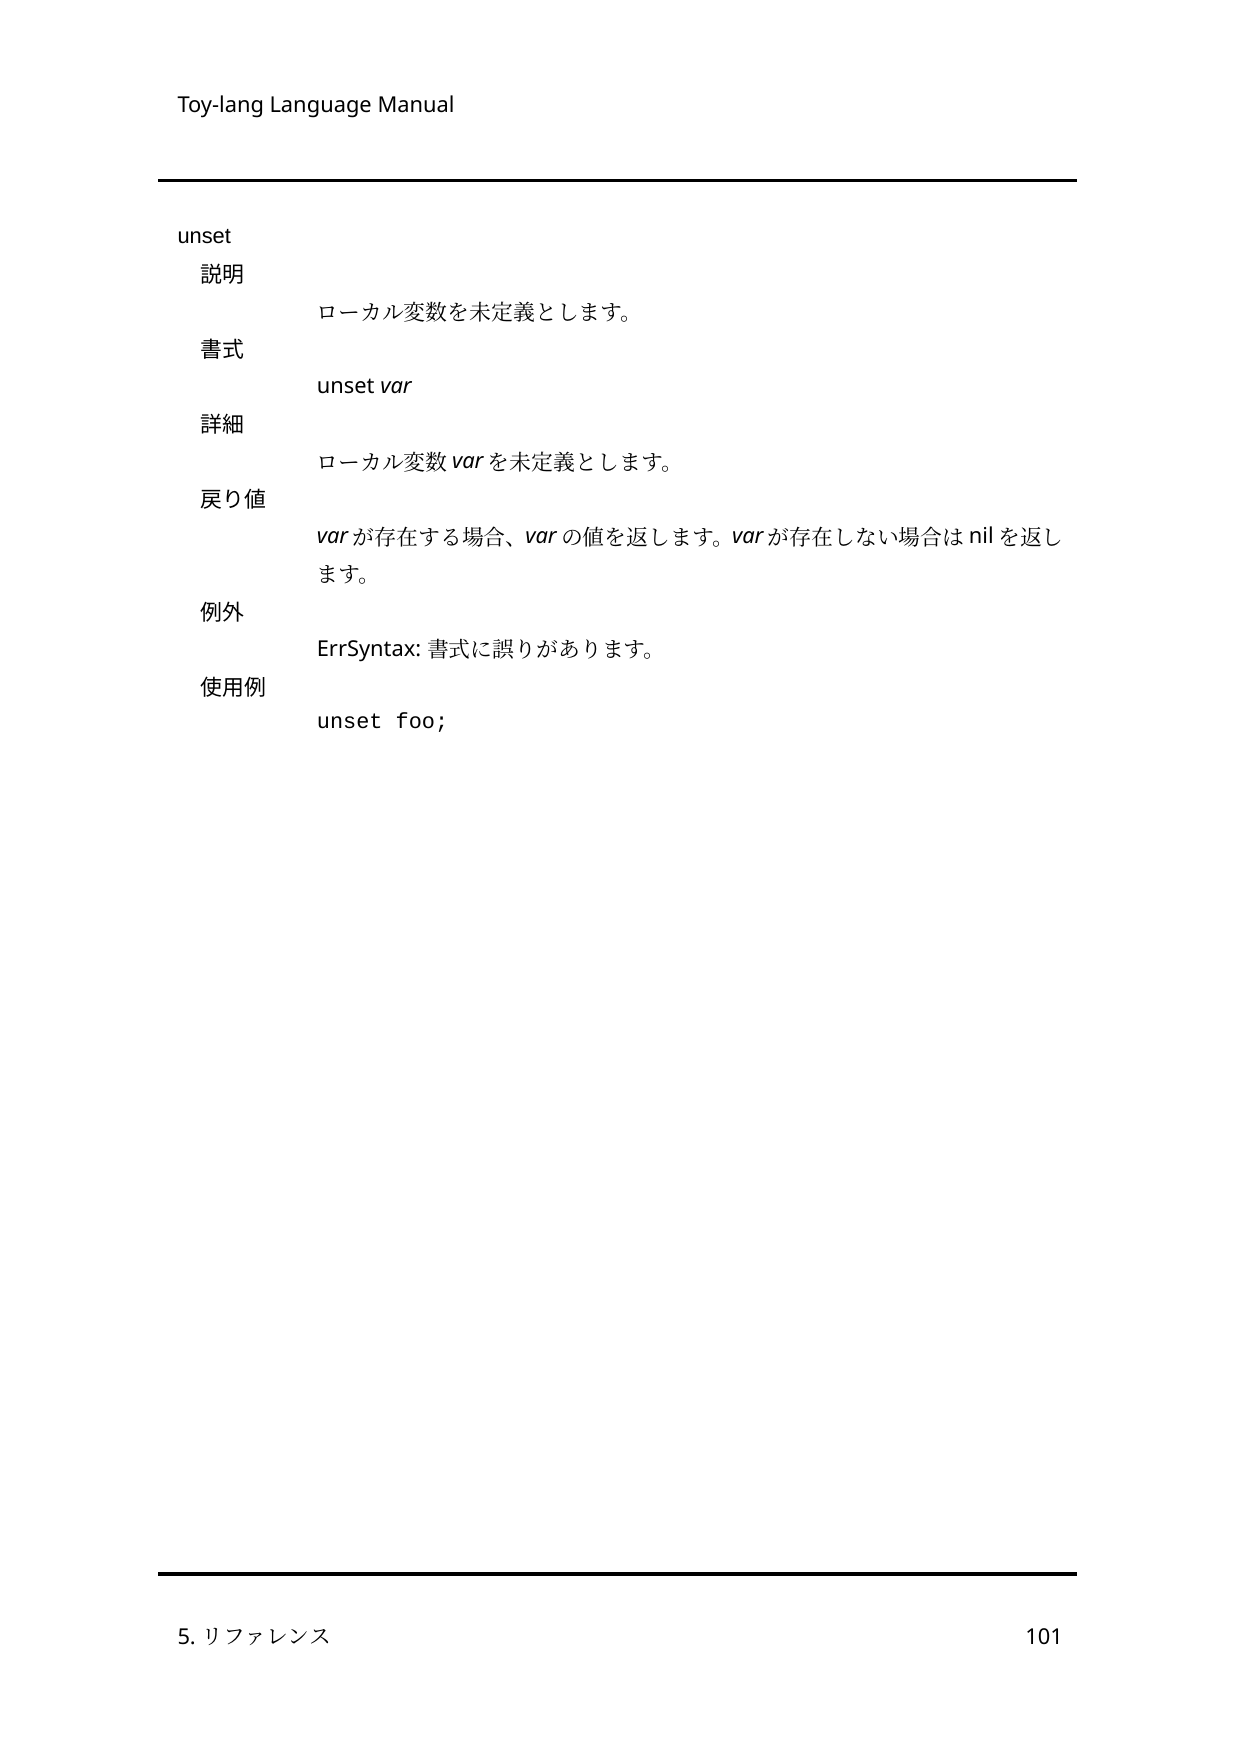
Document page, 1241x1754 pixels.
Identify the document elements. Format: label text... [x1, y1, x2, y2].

subtitle unset [177, 217, 1063, 254]
table_cell 例外 [200, 592, 317, 667]
table_header 説明 [200, 254, 317, 329]
table_cell 戻り値 [200, 479, 317, 592]
table_cell varが存在する場合、varの値を返します。varが存在しない場合はnilを返します。 [317, 479, 1063, 592]
table_cell ローカル変数varを未定義とします。 [317, 404, 1063, 479]
table_cell unset foo; [317, 667, 1063, 742]
table_cell 詳細 [200, 404, 317, 479]
table_cell 使用例 [200, 667, 317, 742]
table_cell unset var [317, 329, 1063, 404]
table_header ローカル変数を未定義とします。 [317, 254, 1063, 329]
table_cell ErrSyntax: 書式に誤りがあります。 [317, 592, 1063, 667]
table_cell 書式 [200, 329, 317, 404]
